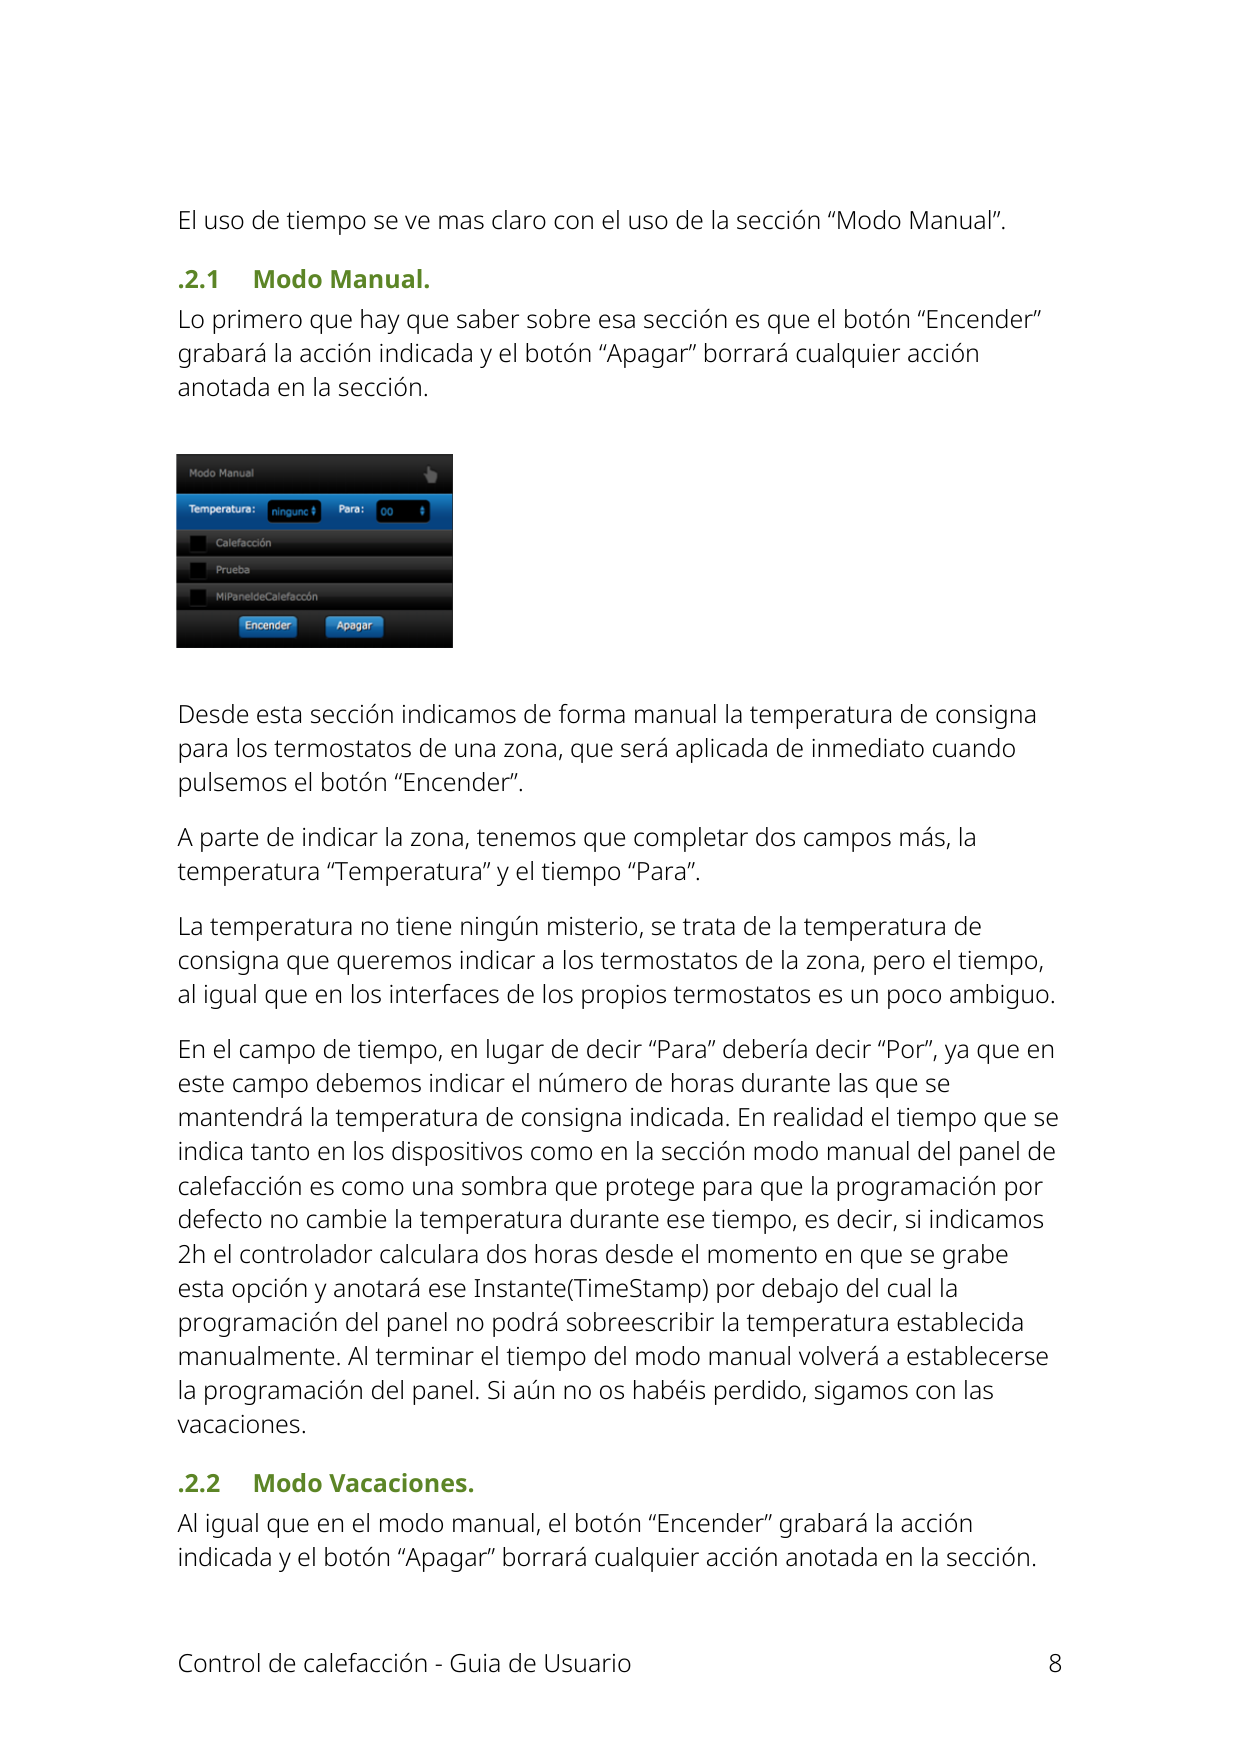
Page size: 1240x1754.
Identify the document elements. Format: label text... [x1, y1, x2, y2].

subtitle Modo Vacaciones. [177, 1466, 1062, 1500]
subtitle Modo Manual. [177, 262, 1062, 296]
text En el campo de tiempo, en lugar de decir “Para” debería decir “Por”, ya que en este campo debemos indicar el número de horas durante las que se mantendrá la temperatura de consigna indicada. En realidad el tiempo que se indica tanto en los dispositivos como en la sección modo manual del panel de calefacción es como una sombra que protege para que la programación por defecto no cambie la temperatura durante ese tiempo, es decir, si indicamos 2h el controlador calculara dos horas desde el momento en que se grabe esta opción y anotará ese Instante(TimeStamp) por debajo del cual la programación del panel no podrá sobreescribir la temperatura establecida manualmente. Al terminar el tiempo del modo manual volverá a establecerse la programación del panel. Si aún no os habéis perdido, sigamos con las vacaciones. [177, 1032, 1062, 1441]
text La temperatura no tiene ningún misterio, se trata de la temperatura de consigna que queremos indicar a los termostatos de la zona, pero el tiempo, al igual que en los interfaces de los propios termostatos es un poco ambiguo. [177, 909, 1062, 1011]
text A parte de indicar la zona, tenemos que completar dos campos más, la temperatura “Temperatura” y el tiempo “Para”. [177, 820, 1062, 888]
text Lo primero que hay que saber sobre esa sección es que el botón “Encender” grabará la acción indicada y el botón “Apagar” borrará cualquier acción anotada en la sección. [177, 302, 1062, 404]
text Al igual que en el modo manual, el botón “Encender” grabará la acción indicada y el botón “Apagar” borrará cualquier acción anotada en la sección. [177, 1506, 1062, 1574]
picture [176, 454, 453, 648]
text El uso de tiempo se ve mas claro con el uso de la sección “Modo Manual”. [177, 202, 1062, 237]
text Desde esta sección indicamos de forma manual la temperatura de consigna para los termostatos de una zona, que será aplicada de inmediato cuando pulsemos el botón “Encender”. [177, 697, 1062, 799]
